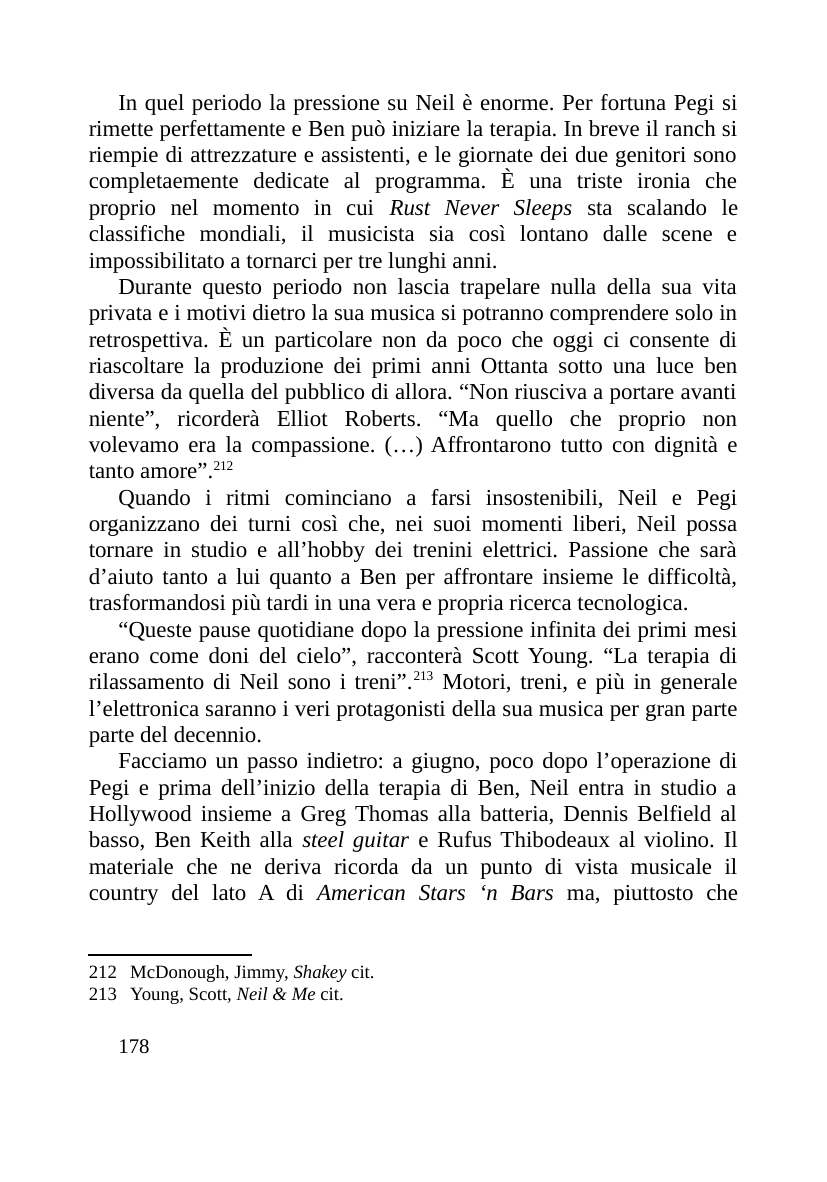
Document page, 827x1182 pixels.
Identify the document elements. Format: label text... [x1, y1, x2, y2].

text McDonough, Jimmy, Shakey cit. [88, 961, 738, 982]
text In quel periodo la pressione su Neil è enorme. Per fortuna Pegi si rimette perfettamente e Ben può iniziare la terapia. In breve il ranch si riempie di attrezzature e assistenti, e le giornate dei due genitori sono completaemente dedicate al programma. È una triste ironia che proprio nel momento in cui Rust Never Sleeps sta scalando le classifiche mondiali, il musicista sia così lontano dalle scene e impossibilitato a tornarci per tre lunghi anni. [88, 88, 738, 273]
text “Queste pause quotidiane dopo la pressione infinita dei primi mesi erano come doni del cielo”, racconterà Scott Young. “La terapia di rilassamento di Neil sono i treni”. Motori, treni, e più in generale l’elettronica saranno i veri protagonisti della sua musica per gran parte parte del decennio. [88, 616, 738, 747]
text Quando i ritmi cominciano a farsi insostenibili, Neil e Pegi organizzano dei turni così che, nei suoi momenti liberi, Neil possa tornare in studio e all’hobby dei trenini elettrici. Passione che sarà d’aiuto tanto a lui quanto a Ben per affrontare insieme le difficoltà, trasformandosi più tardi in una vera e propria ricerca tecnologica. [88, 484, 738, 616]
text Facciamo un passo indietro: a giugno, poco dopo l’operazione di Pegi e prima dell’inizio della terapia di Ben, Neil entra in studio a Hollywood insieme a Greg Thomas alla batteria, Dennis Belfield al basso, Ben Keith alla steel guitar e Rufus Thibodeaux al violino. Il materiale che ne deriva ricorda da un punto di vista musicale il country del lato A di American Stars ‘n Bars ma, piuttosto che [88, 747, 738, 906]
text Durante questo periodo non lascia trapelare nulla della sua vita privata e i motivi dietro la sua musica si potranno comprendere solo in retrospettiva. È un particolare non da poco che oggi ci consente di riascoltare la produzione dei primi anni Ottanta sotto una luce ben diversa da quella del pubblico di allora. “Non riusciva a portare avanti niente”, ricorderà Elliot Roberts. “Ma quello che proprio non volevamo era la compassione. (…) Affrontarono tutto con dignità e tanto amore”. [88, 273, 738, 484]
text Young, Scott, Neil & Me cit. [88, 982, 738, 1004]
